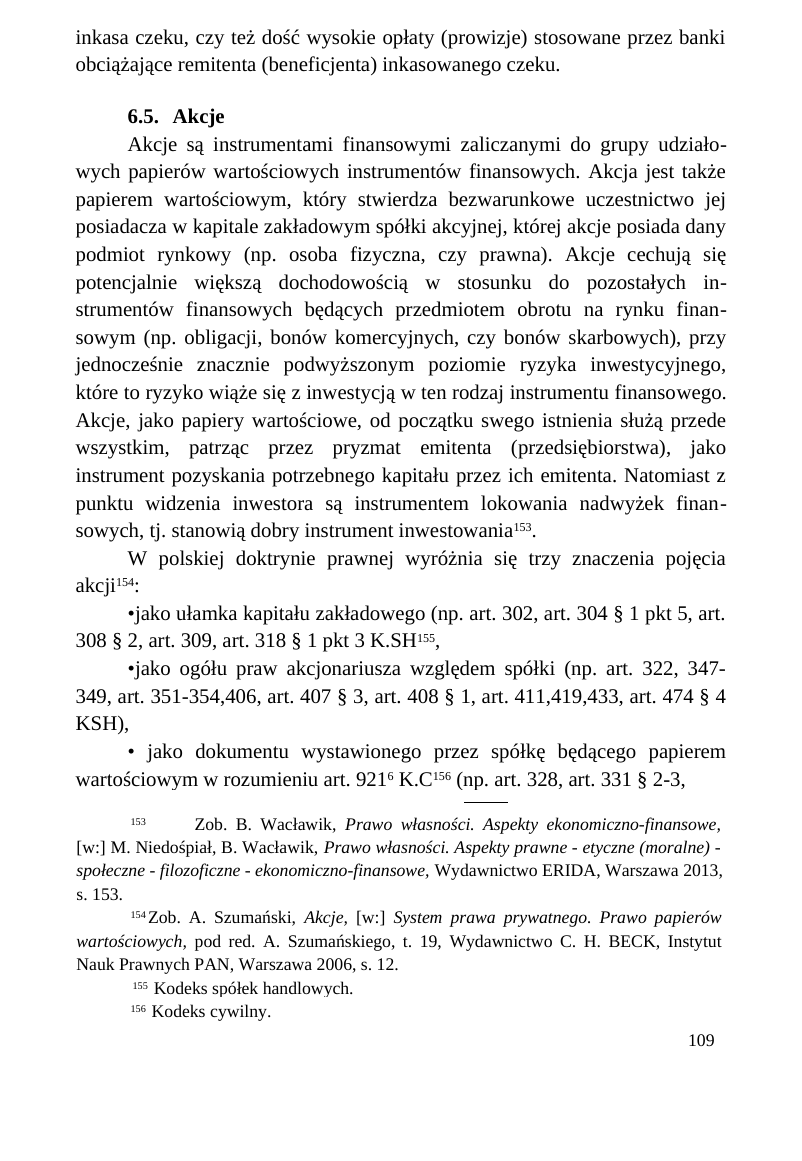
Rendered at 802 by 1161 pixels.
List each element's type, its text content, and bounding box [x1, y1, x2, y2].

text 156 Kodeks cywilny. [130, 1001, 723, 1021]
text 153 Zob. B. Wacławik, Prawo własności. Aspekty ekonomiczno-finansowe, [w:] M. Niedośpiał, B. Wacławik, Prawo własności. Aspekty prawne - etyczne (moralne) - społeczne - filozoficzne - ekonomiczno-finansowe, Wydawnictwo ERIDA, Warszawa 2013, s. 153. [76, 813, 723, 901]
text • jako dokumentu wystawionego przez spółkę będącego papierem wartościowym w rozumieniu art. 9216 K.C156 (np. art. 328, art. 331 § 2-3, [75, 739, 727, 789]
subtitle 6.5. Akcje [75, 104, 727, 128]
text •jako ogółu praw akcjonariusza względem spółki (np. art. 322, 347- 349, art. 351-354,406, art. 407 § 3, art. 408 § 1, art. 411,419,433, art. 474 § 4 KSH), [75, 656, 727, 735]
text 109 [688, 1030, 721, 1050]
text W polskiej doktrynie prawnej wyróżnia się trzy znaczenia pojęcia akcji154: [75, 546, 727, 597]
text inkasa czeku, czy też dość wysokie opłaty (prowizje) stosowane przez banki obciążające remitenta (beneficjenta) inkasowanego czeku. [75, 24, 727, 76]
text 155 Kodeks spółek handlowych. [132, 978, 723, 997]
text •jako ułamka kapitału zakładowego (np. art. 302, art. 304 § 1 pkt 5, art. 308 § 2, art. 309, art. 318 § 1 pkt 3 K.SH155, [75, 601, 727, 652]
text 154 Zob. A. Szumański, Akcje, [w:] System prawa prywatnego. Prawo pa­pierów wartościowych, pod red. A. Szumańskiego, t. 19, Wydawnictwo C. H. BECK, Instytut Nauk Prawnych PAN, Warszawa 2006, s. 12. [76, 907, 723, 973]
text Akcje są instrumentami finansowymi zaliczanymi do grupy udziało­wych papierów wartościowych instrumentów finansowych. Akcja jest także papierem wartościowym, który stwierdza bezwarunkowe uczestnictwo jej posiadacza w kapitale zakładowym spółki akcyjnej, której akcje posiada dany podmiot rynkowy (np. osoba fizyczna, czy prawna). Akcje cechują się potencjalnie większą dochodowością w stosunku do pozostałych in­strumentów finansowych będących przedmiotem obrotu na rynku finan­sowym (np. obligacji, bonów komercyjnych, czy bonów skarbowych), przy jednocześnie znacznie podwyższonym poziomie ryzyka inwestycyjnego, które to ryzyko wiąże się z inwestycją w ten rodzaj instrumentu finanso­wego. Akcje, jako papiery wartościowe, od początku swego istnienia służą przede wszystkim, patrząc przez pryzmat emitenta (przedsiębiorstwa), jako instrument pozyskania potrzebnego kapitału przez ich emitenta. Natomiast z punktu widzenia inwestora są instrumentem lokowania nadwyżek finan­sowych, tj. stanowią dobry instrument inwestowania153. [75, 132, 727, 542]
